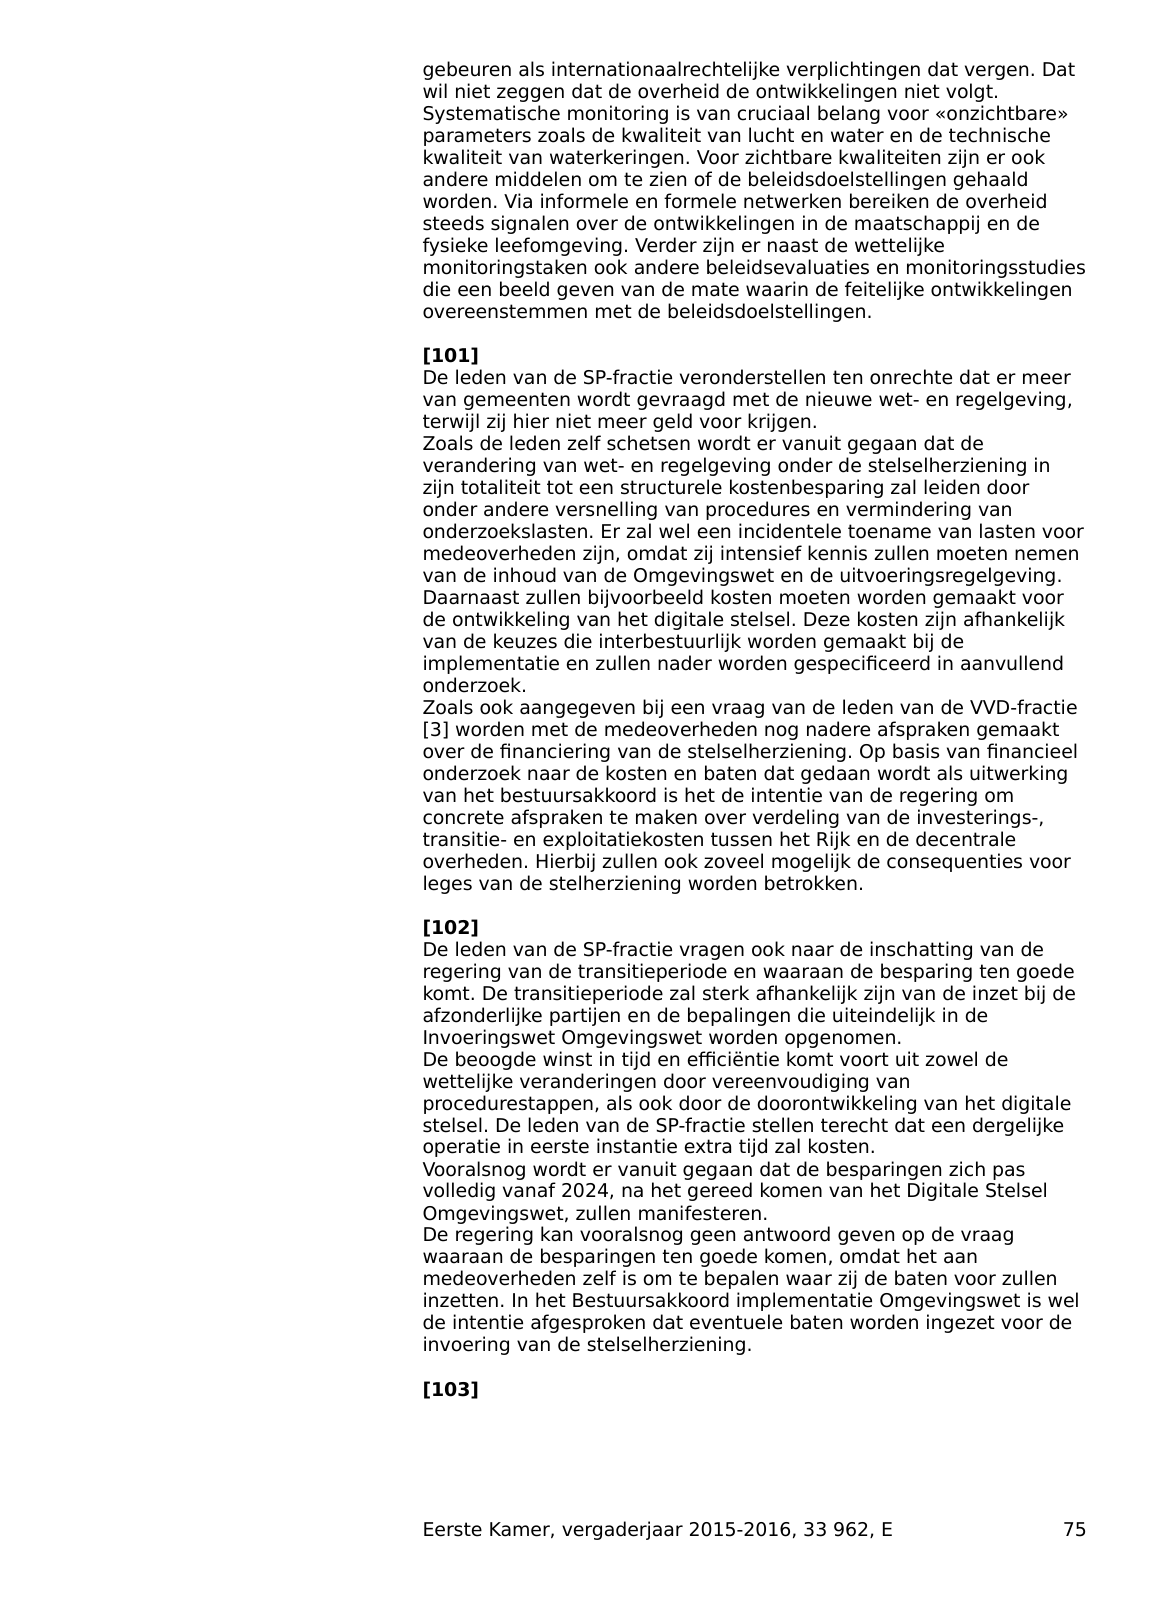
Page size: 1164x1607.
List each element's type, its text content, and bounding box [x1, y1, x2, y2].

text [102] [422, 917, 1087, 939]
text De leden van de SP-fractie veronderstellen ten onrechte dat er meer van gemeenten wordt gevraagd met de nieuwe wet- en regelgeving, terwijl zij hier niet meer geld voor krijgen. [422, 367, 1087, 433]
text Zoals ook aangegeven bij een vraag van de leden van de VVD-fractie [3] worden met de medeoverheden nog nadere afspraken gemaakt over de financiering van de stelselherziening. Op basis van financieel onderzoek naar de kosten en baten dat gedaan wordt als uitwerking van het bestuursakkoord is het de intentie van de regering om concrete afspraken te maken over verdeling van de investerings-, transitie- en exploitatiekosten tussen het Rijk en de decentrale overheden. Hierbij zullen ook zoveel mogelijk de consequenties voor leges van de stelherziening worden betrokken. [422, 697, 1087, 894]
text De regering kan vooralsnog geen antwoord geven op de vraag waaraan de besparingen ten goede komen, omdat het aan medeoverheden zelf is om te bepalen waar zij de baten voor zullen inzetten. In het Bestuursakkoord implementatie Omgevingswet is wel de intentie afgesproken dat eventuele baten worden ingezet voor de invoering van de stelselherziening. [422, 1224, 1087, 1356]
text [101] [422, 345, 1087, 367]
text Vooralsnog wordt er vanuit gegaan dat de besparingen zich pas volledig vanaf 2024, na het gereed komen van het Digitale Stelsel Omgevingswet, zullen manifesteren. [422, 1158, 1087, 1224]
text gebeuren als internationaalrechtelijke verplichtingen dat vergen. Dat wil niet zeggen dat de overheid de ontwikkelingen niet volgt. Systematische monitoring is van cruciaal belang voor «onzichtbare» parameters zoals de kwaliteit van lucht en water en de technische kwaliteit van waterkeringen. Voor zichtbare kwaliteiten zijn er ook andere middelen om te zien of de beleidsdoelstellingen gehaald worden. Via informele en formele netwerken bereiken de overheid steeds signalen over de ontwikkelingen in de maatschappij en de fysieke leefomgeving. Verder zijn er naast de wettelijke monitoringstaken ook andere beleidsevaluaties en monitoringsstudies die een beeld geven van de mate waarin de feitelijke ontwikkelingen overeenstemmen met de beleidsdoelstellingen. [422, 59, 1087, 323]
text De leden van de SP-fractie vragen ook naar de inschatting van de regering van de transitieperiode en waaraan de besparing ten goede komt. De transitieperiode zal sterk afhankelijk zijn van de inzet bij de afzonderlijke partijen en de bepalingen die uiteindelijk in de Invoeringswet Omgevingswet worden opgenomen. [422, 939, 1087, 1048]
text [103] [422, 1378, 1087, 1400]
text De beoogde winst in tijd en efficiëntie komt voort uit zowel de wettelijke veranderingen door vereenvoudiging van procedurestappen, als ook door de doorontwikkeling van het digitale stelsel. De leden van de SP-fractie stellen terecht dat een dergelijke operatie in eerste instantie extra tijd zal kosten. [422, 1048, 1087, 1158]
text Zoals de leden zelf schetsen wordt er vanuit gegaan dat de verandering van wet- en regelgeving onder de stelselherziening in zijn totaliteit tot een structurele kostenbesparing zal leiden door onder andere versnelling van procedures en vermindering van onderzoekslasten. Er zal wel een incidentele toename van lasten voor medeoverheden zijn, omdat zij intensief kennis zullen moeten nemen van de inhoud van de Omgevingswet en de uitvoeringsregelgeving. Daarnaast zullen bijvoorbeeld kosten moeten worden gemaakt voor de ontwikkeling van het digitale stelsel. Deze kosten zijn afhankelijk van de keuzes die interbestuurlijk worden gemaakt bij de implementatie en zullen nader worden gespecificeerd in aanvullend onderzoek. [422, 433, 1087, 697]
